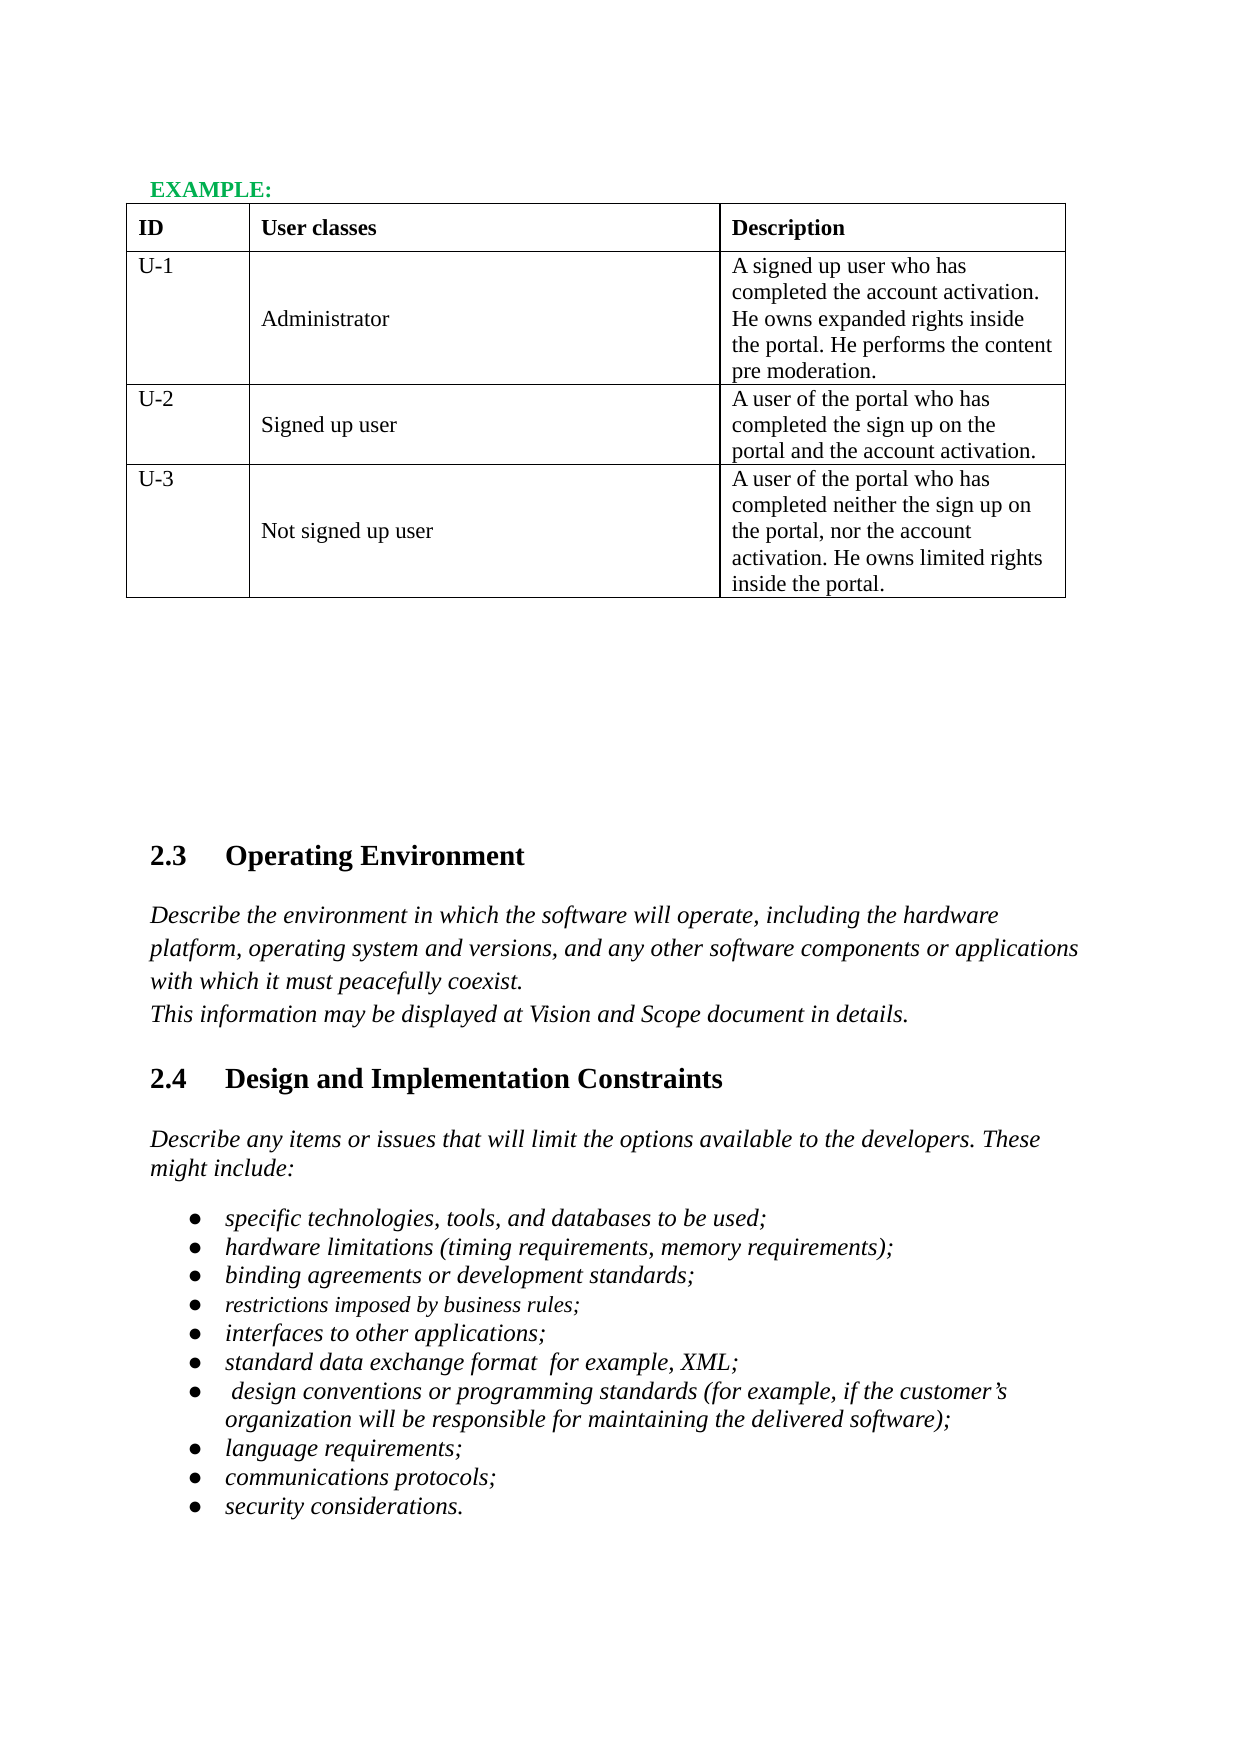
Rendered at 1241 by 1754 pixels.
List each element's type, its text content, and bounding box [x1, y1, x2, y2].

text Describe the environment in which the software will operate, including the hardware platform, operating system and versions, and any other software components or applications with which it must peacefully coexist. This information may be displayed at Vision and Scope document in details. [150, 900, 1090, 1028]
list binding agreements or development standards; [187, 1260, 1090, 1289]
subtitle Operating Environment [150, 838, 1090, 871]
subtitle Design and Implementation Constraints [150, 1062, 1090, 1095]
list standard data exchange format for example, XML; [187, 1347, 1090, 1376]
table_cell Signed up user [250, 385, 719, 464]
table_cell Administrator [250, 252, 719, 384]
list specific technologies, tools, and databases to be used; [187, 1203, 1090, 1232]
table_header Description [721, 204, 1065, 251]
table_header User classes [250, 204, 719, 251]
table_cell Not signed up user [250, 465, 719, 597]
list language requirements; [187, 1433, 1090, 1462]
list security considerations. [187, 1491, 1090, 1520]
table_header ID [127, 204, 249, 251]
table_cell U-3 [127, 465, 249, 597]
text Describe any items or issues that will limit the options available to the developers. These might include: [150, 1124, 1090, 1182]
table_cell A user of the portal who has completed neither the sign up on the portal, nor the account activation. He owns limited rights inside the portal. [721, 465, 1065, 597]
text EXAMPLE: [150, 150, 1090, 203]
table_cell U-1 [127, 252, 249, 384]
list hardware limitations (timing requirements, memory requirements); [187, 1232, 1090, 1260]
table_cell A signed up user who has completed the account activation. He owns expanded rights inside the portal. He performs the content pre moderation. [721, 252, 1065, 384]
list restrictions imposed by business rules; [187, 1289, 1090, 1318]
table_cell A user of the portal who has completed the sign up on the portal and the account activation. [721, 385, 1065, 464]
list communications protocols; [187, 1462, 1090, 1491]
table_cell U-2 [127, 385, 249, 464]
list interfaces to other applications; [187, 1318, 1090, 1347]
list design conventions or programming standards (for example, if the customer’s organization will be responsible for maintaining the delivered software); [187, 1376, 1090, 1433]
